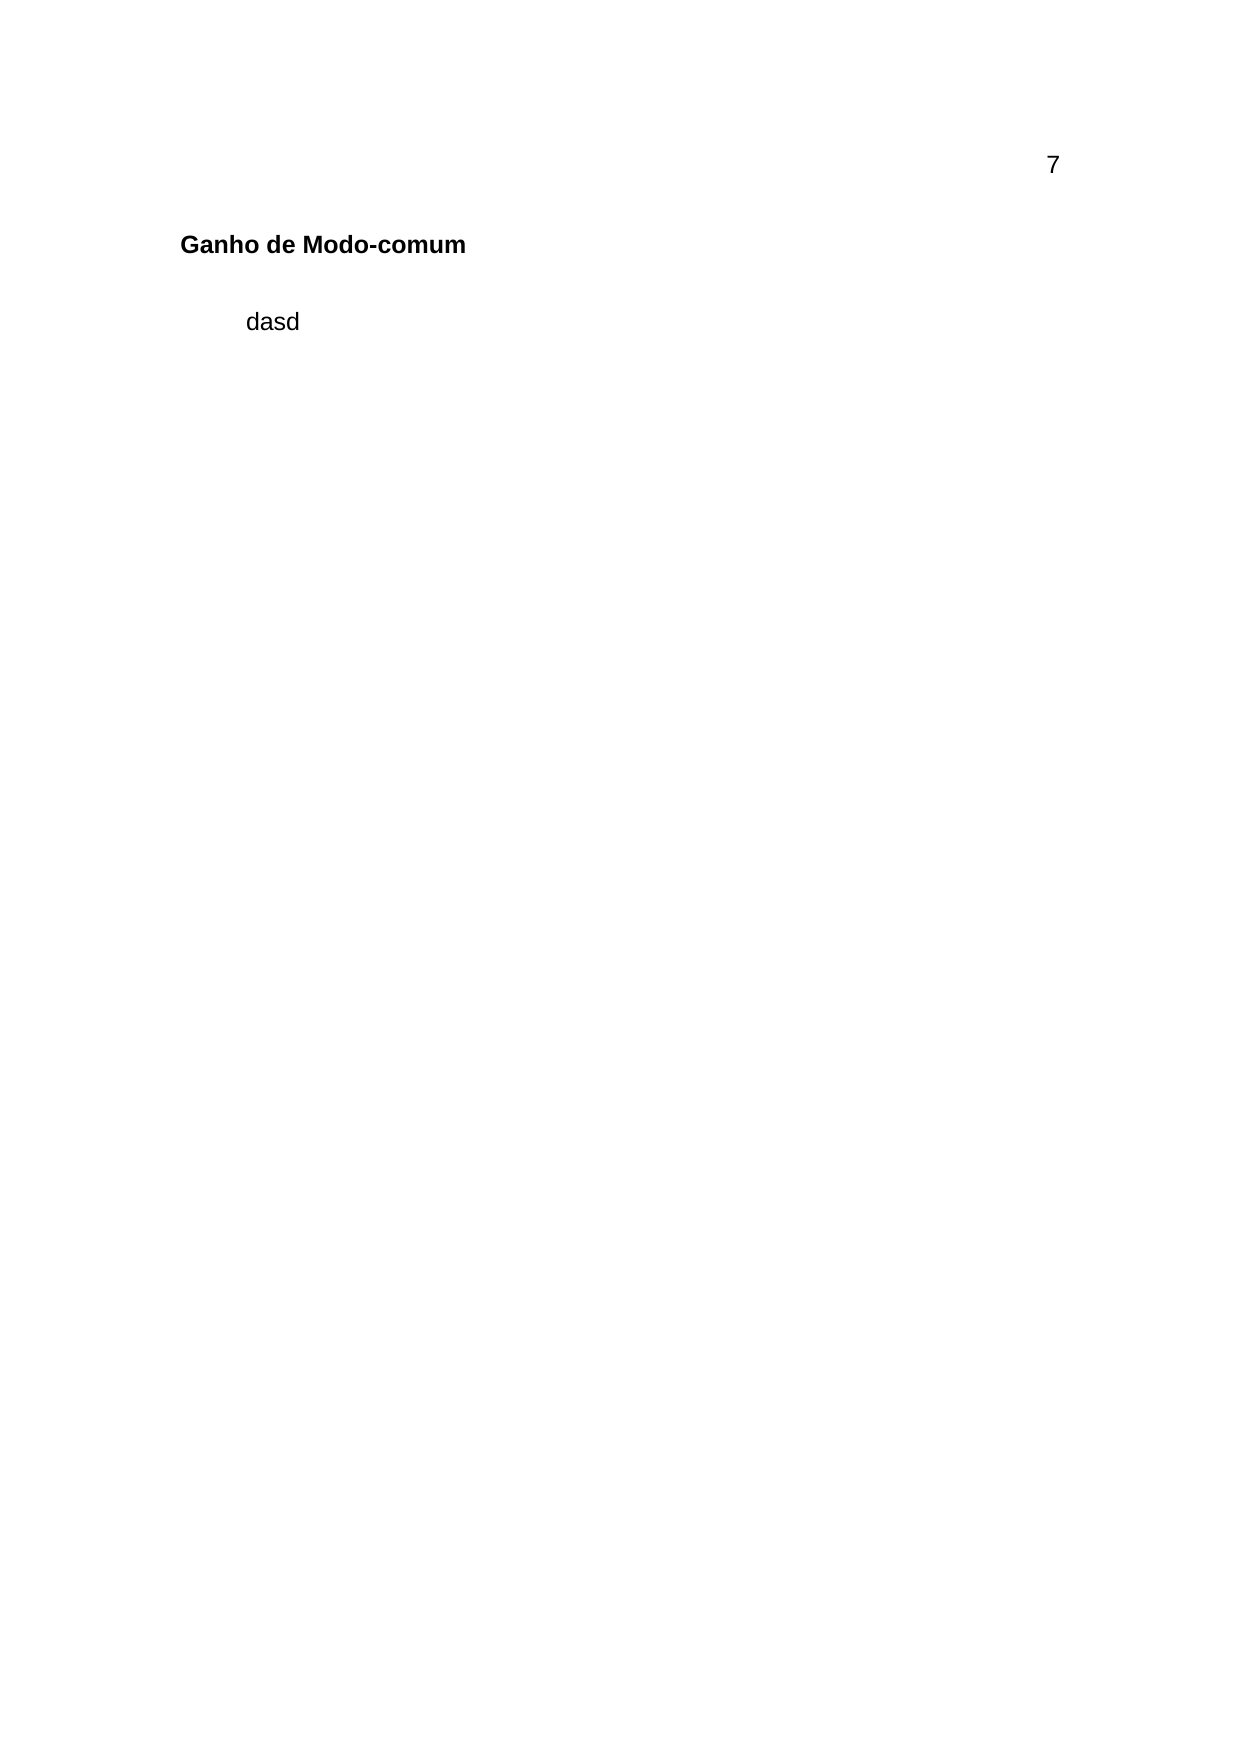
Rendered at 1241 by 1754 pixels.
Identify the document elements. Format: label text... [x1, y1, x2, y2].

subtitle Ganho de Modo-comum [180, 230, 1060, 258]
text dasd [180, 307, 1060, 336]
